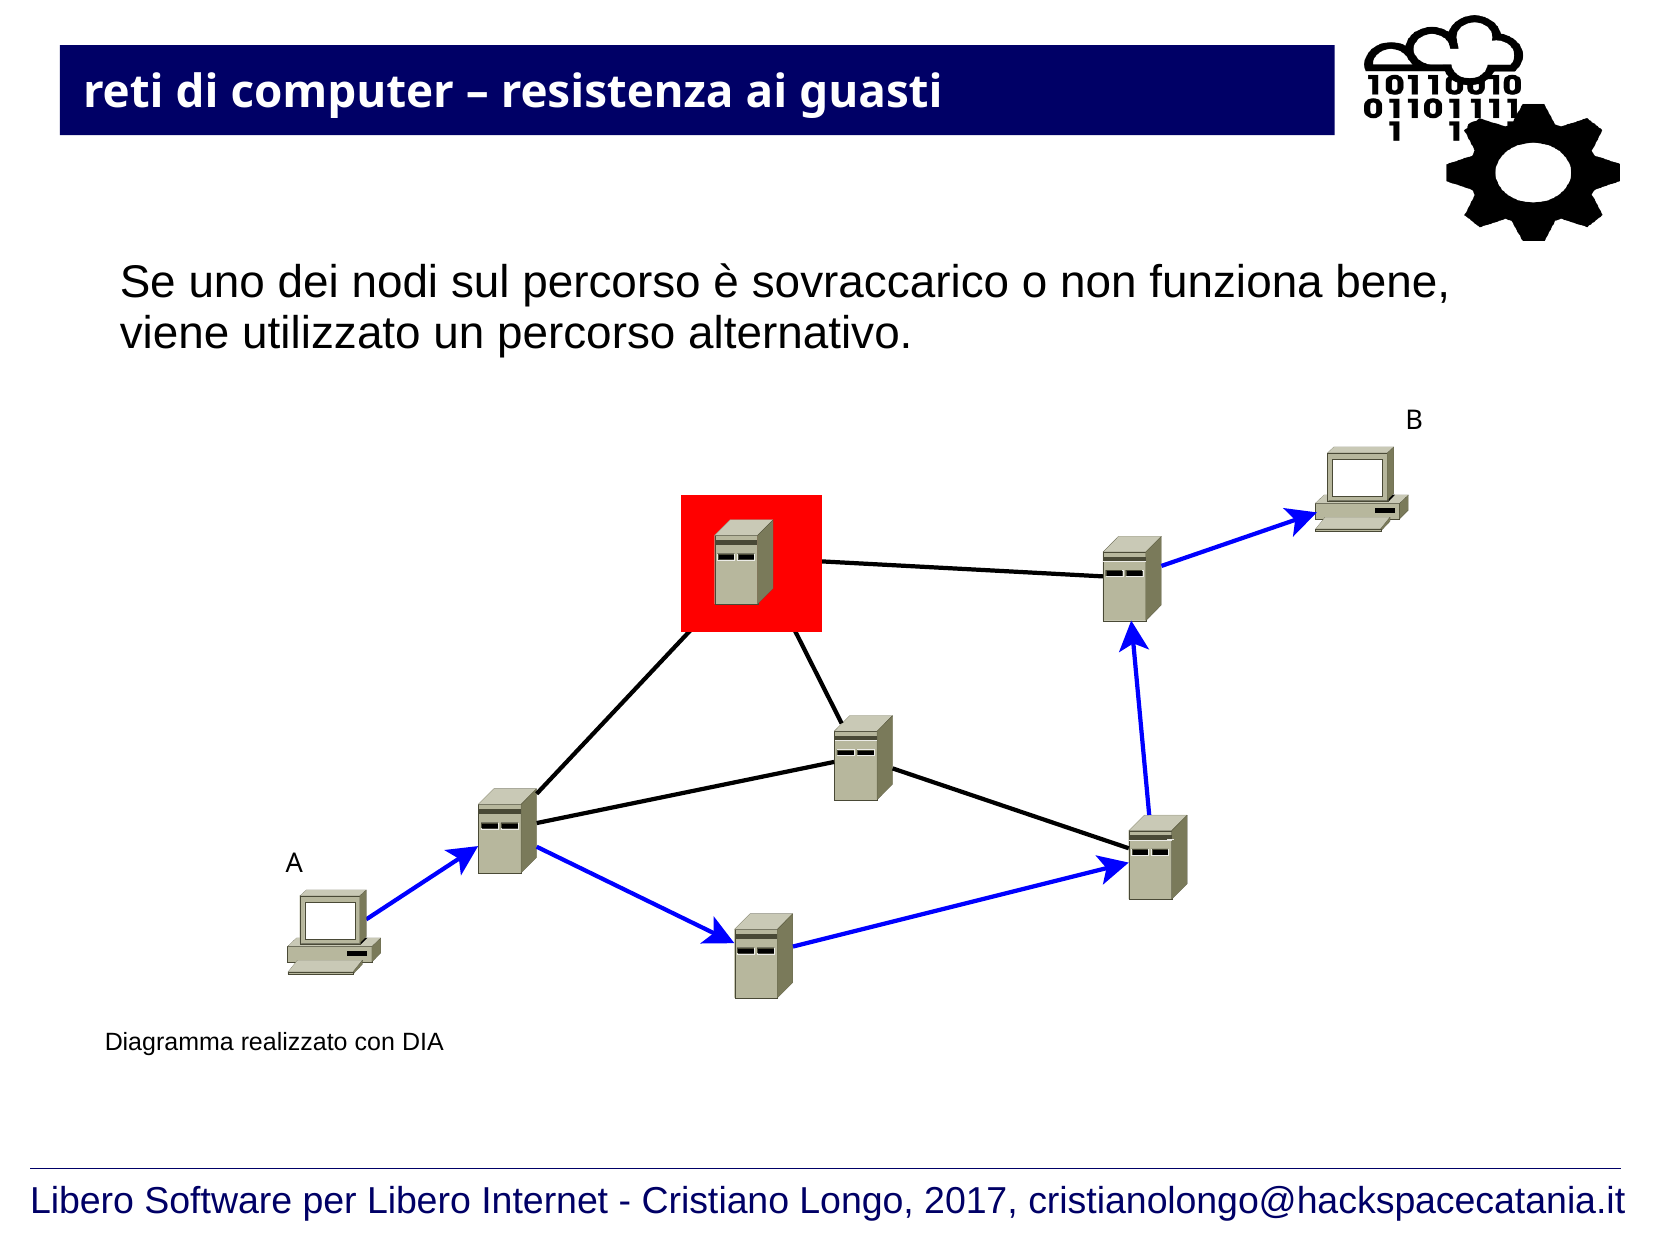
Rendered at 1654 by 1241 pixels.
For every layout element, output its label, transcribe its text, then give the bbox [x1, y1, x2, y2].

text_box Libero Software per Libero Internet - Cristiano Longo, 2017, cristianolongo@hackspacecatania.it [15, 1168, 1653, 1241]
text_box Se uno dei nodi sul percorso è sovraccarico o non funziona bene, viene utilizzato un percorso alternativo. [105, 248, 1653, 367]
picture [1364, 15, 1620, 241]
list reti di computer – resistenza ai guasti [59, 45, 1335, 136]
picture [285, 385, 1426, 1019]
text_box Diagramma realizzato con DIA [90, 1020, 1653, 1087]
